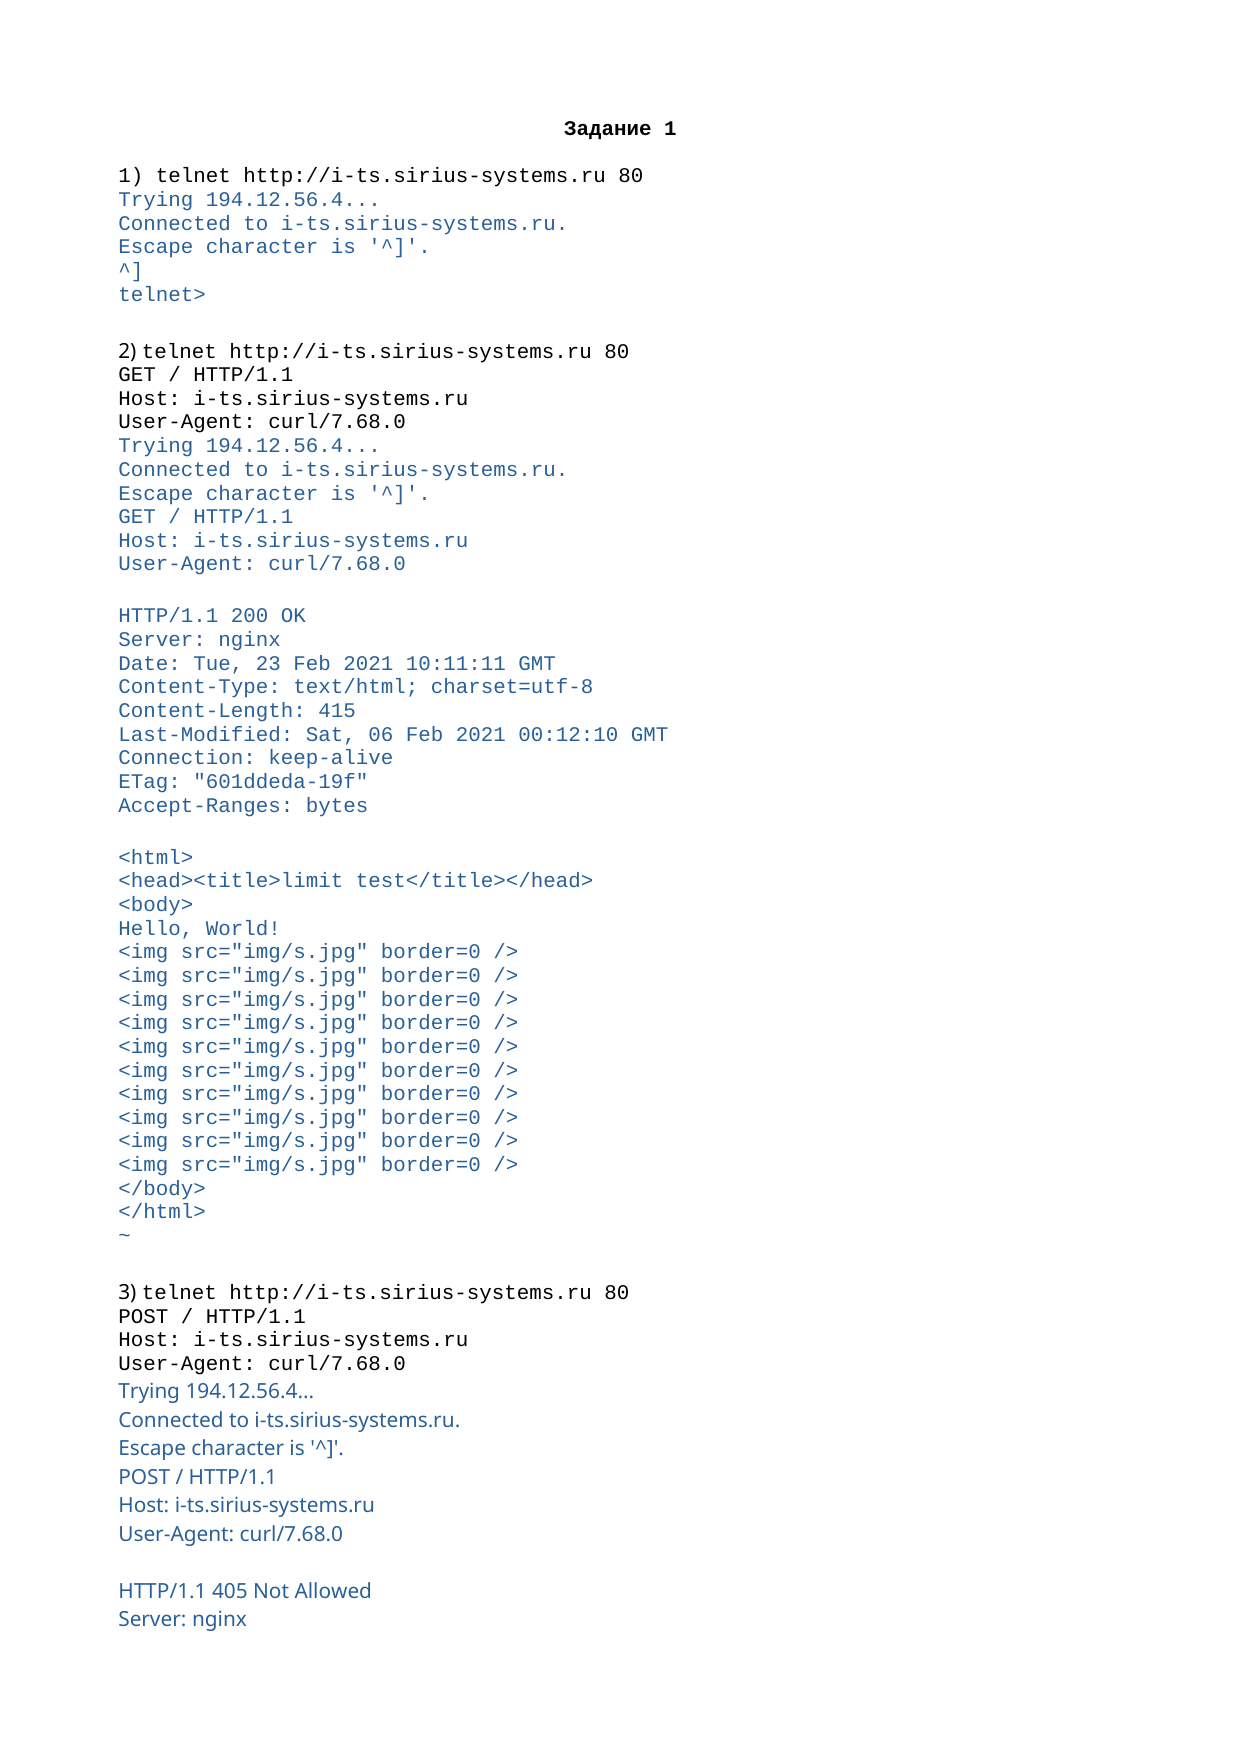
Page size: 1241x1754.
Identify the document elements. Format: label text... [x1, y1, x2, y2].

text <img src="img/s.jpg" border=0 /> [118, 1083, 1122, 1107]
text <img src="img/s.jpg" border=0 /> [118, 1012, 1122, 1036]
text Escape character is '^]'. [118, 1433, 1122, 1462]
text <img src="img/s.jpg" border=0 /> [118, 1131, 1122, 1154]
text Content-Type: text/html; charset=utf-8 [118, 676, 1122, 700]
text POST / HTTP/1.1 [118, 1462, 1122, 1490]
text <img src="img/s.jpg" border=0 /> [118, 989, 1122, 1012]
text Accept-Ranges: bytes [118, 795, 1122, 818]
text Content-Length: 415 [118, 700, 1122, 724]
text Trying 194.12.56.4... [118, 189, 1122, 213]
text User-Agent: curl/7.68.0 [118, 553, 1122, 577]
text User-Agent: curl/7.68.0 [118, 1519, 1122, 1547]
text POST / HTTP/1.1 [118, 1306, 1122, 1329]
text ETag: "601ddeda-19f" [118, 771, 1122, 795]
text 1) telnet http://i-ts.sirius-systems.ru 80 [118, 165, 1122, 189]
text Connected to i-ts.sirius-systems.ru. [118, 1405, 1122, 1433]
text Connected to i-ts.sirius-systems.ru. [118, 213, 1122, 236]
text Trying 194.12.56.4... [118, 435, 1122, 459]
text Escape character is '^]'. [118, 236, 1122, 260]
text User-Agent: curl/7.68.0 [118, 412, 1122, 435]
text Hello, World! [118, 918, 1122, 941]
text Escape character is '^]'. [118, 482, 1122, 506]
text GET / HTTP/1.1 [118, 364, 1122, 388]
text User-Agent: curl/7.68.0 [118, 1353, 1122, 1377]
text Connected to i-ts.sirius-systems.ru. [118, 459, 1122, 482]
text <head><title>limit test</title></head> [118, 870, 1122, 894]
text 2) telnet http://i-ts.sirius-systems.ru 80 [118, 336, 1122, 364]
text Date: Tue, 23 Feb 2021 10:11:11 GMT [118, 653, 1122, 676]
text </body> [118, 1178, 1122, 1201]
text <img src="img/s.jpg" border=0 /> [118, 1036, 1122, 1059]
text Trying 194.12.56.4... [118, 1377, 1122, 1405]
text </html> [118, 1201, 1122, 1225]
text 3) telnet http://i-ts.sirius-systems.ru 80 [118, 1277, 1122, 1306]
text ~ [118, 1225, 1122, 1249]
text Host: i-ts.sirius-systems.ru [118, 388, 1122, 412]
text Задание 1 [118, 118, 1122, 142]
text GET / HTTP/1.1 [118, 506, 1122, 530]
text Connection: keep-alive [118, 747, 1122, 771]
text <img src="img/s.jpg" border=0 /> [118, 1107, 1122, 1131]
text <img src="img/s.jpg" border=0 /> [118, 1059, 1122, 1083]
text ^] [118, 260, 1122, 284]
text Host: i-ts.sirius-systems.ru [118, 1329, 1122, 1353]
text <img src="img/s.jpg" border=0 /> [118, 941, 1122, 965]
text <img src="img/s.jpg" border=0 /> [118, 1154, 1122, 1178]
text HTTP/1.1 200 OK [118, 606, 1122, 629]
text <body> [118, 894, 1122, 918]
text HTTP/1.1 405 Not Allowed [118, 1576, 1122, 1604]
text Host: i-ts.sirius-systems.ru [118, 530, 1122, 553]
text <img src="img/s.jpg" border=0 /> [118, 965, 1122, 989]
text <html> [118, 847, 1122, 870]
text Host: i-ts.sirius-systems.ru [118, 1490, 1122, 1519]
text telnet> [118, 284, 1122, 307]
text Server: nginx [118, 629, 1122, 653]
text Server: nginx [118, 1604, 1122, 1633]
text Last-Modified: Sat, 06 Feb 2021 00:12:10 GMT [118, 724, 1122, 747]
